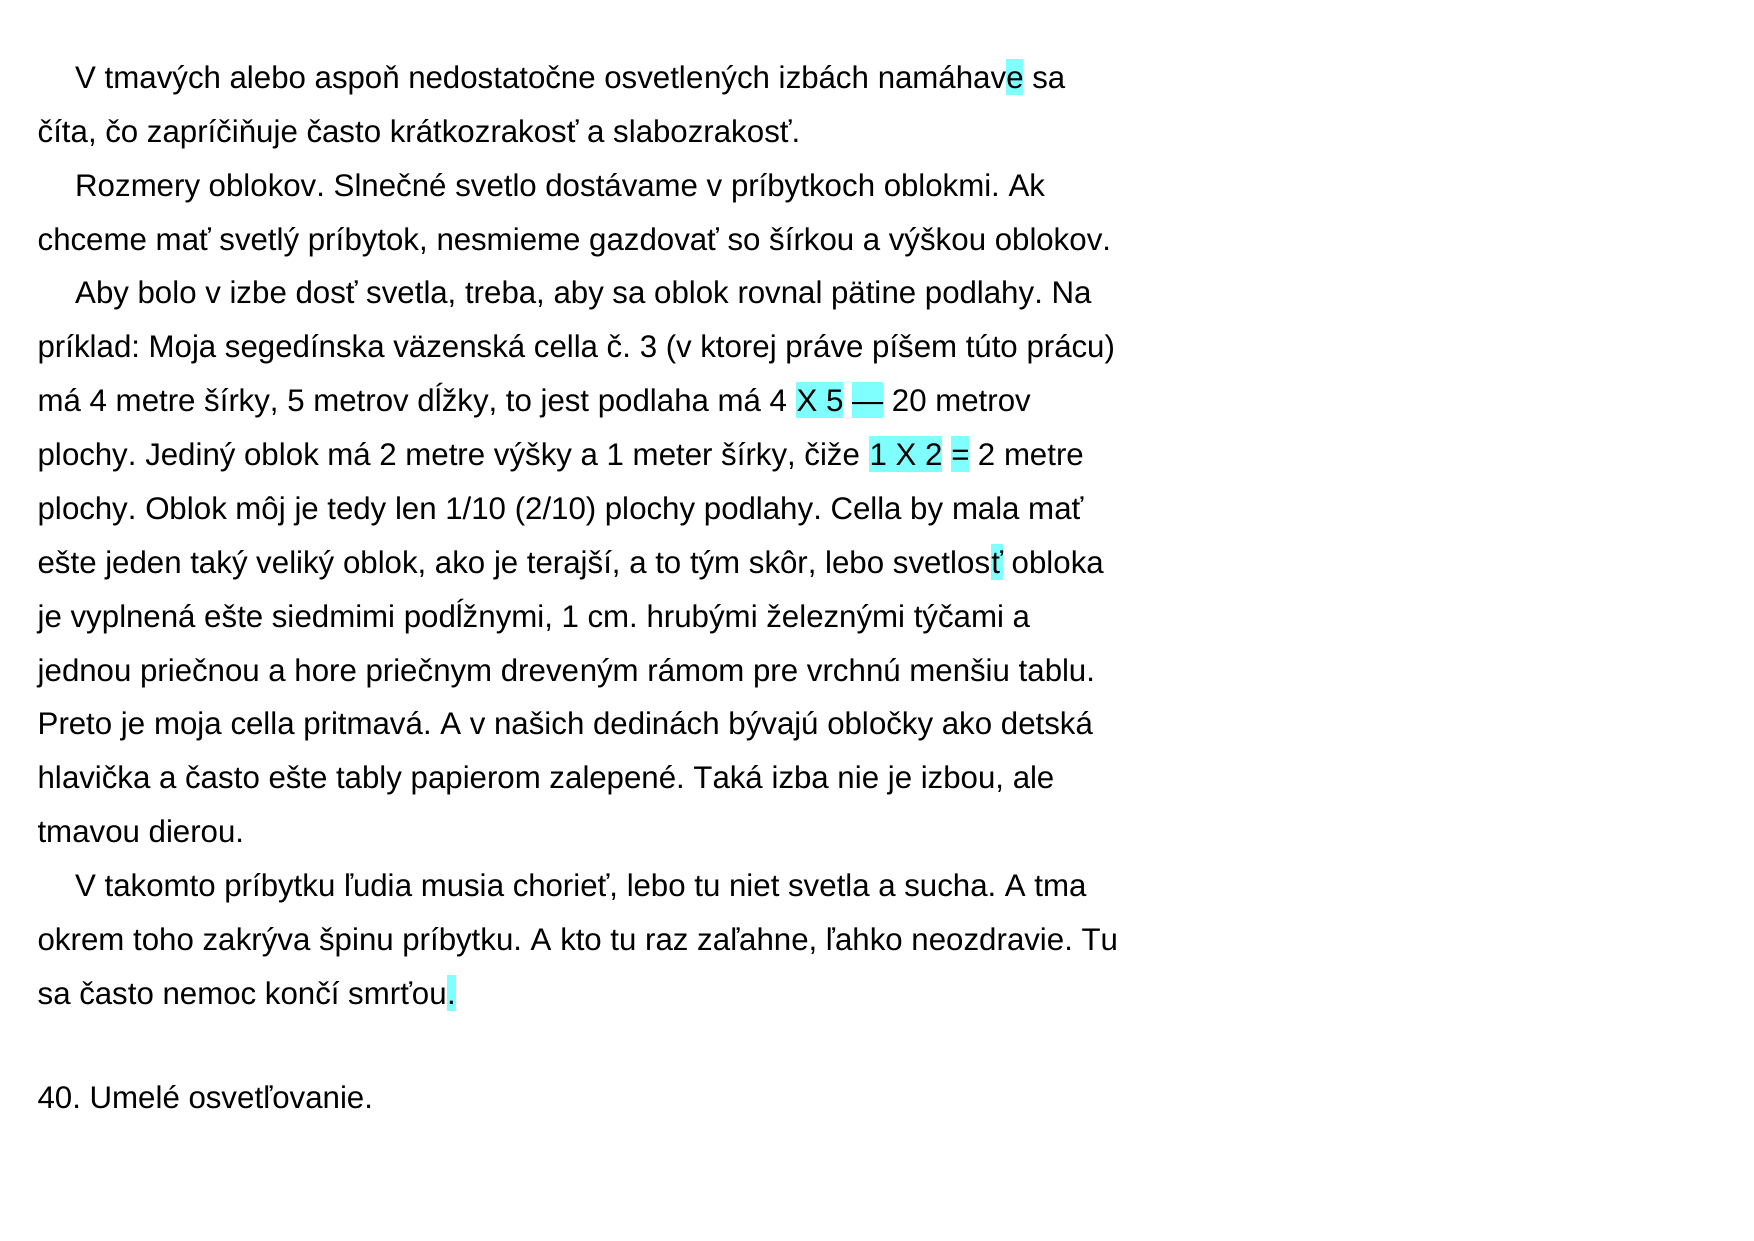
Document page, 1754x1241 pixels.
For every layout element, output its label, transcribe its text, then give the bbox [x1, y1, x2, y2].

text Aby bolo v izbe dosť svetla, treba, aby sa oblok rovnal pätine podlahy. Na príklad: Moja segedínska väzenská cella č. 3 (v ktorej práve píšem túto prácu) má 4 metre šírky, 5 metrov dĺžky, to jest podlaha má 4 X 5 — 20 metrov plochy. Jediný oblok má 2 metre výšky a 1 meter šírky, čiže 1 X 2 = 2 metre plochy. Oblok môj je tedy len 1/10 (2/10) plochy podlahy. Cella by mala mať ešte jeden taký veliký oblok, ako je terajší, a to tým skôr, lebo svetlosť obloka je vyplnená ešte siedmimi podĺžnymi, 1 cm. hrubými železnými týčami a jednou priečnou a hore priečnym dreve­ným rámom pre vrchnú menšiu tablu. Preto je moja cella pritmavá. A v našich dedinách bývajú obločky ako detská hlavička a často ešte tably papierom zalepené. Taká izba nie je izbou, ale tmavou dierou. [37, 274, 1130, 849]
text V tmavých alebo aspoň nedostatočne osvetle­ných izbách namáhave sa číta, čo zapríčiňuje často krátkozrakosť a slabozrakosť. [37, 59, 1130, 149]
text Rozmery oblokov. Slnečné svetlo dostávame v príbytkoch oblokmi. Ak chceme mať svetlý prí­bytok, nesmieme gazdovať so šírkou a výškou oblokov. [37, 167, 1130, 257]
text 40. Umelé osvetľovanie. [37, 1079, 1130, 1116]
text V takomto príbytku ľudia musia chorieť, lebo tu niet svetla a sucha. A tma okrem toho za­krýva špinu príbytku. A kto tu raz zaľahne, ľahko neozdravie. Tu sa často nemoc končí smrťou. [37, 867, 1130, 1011]
